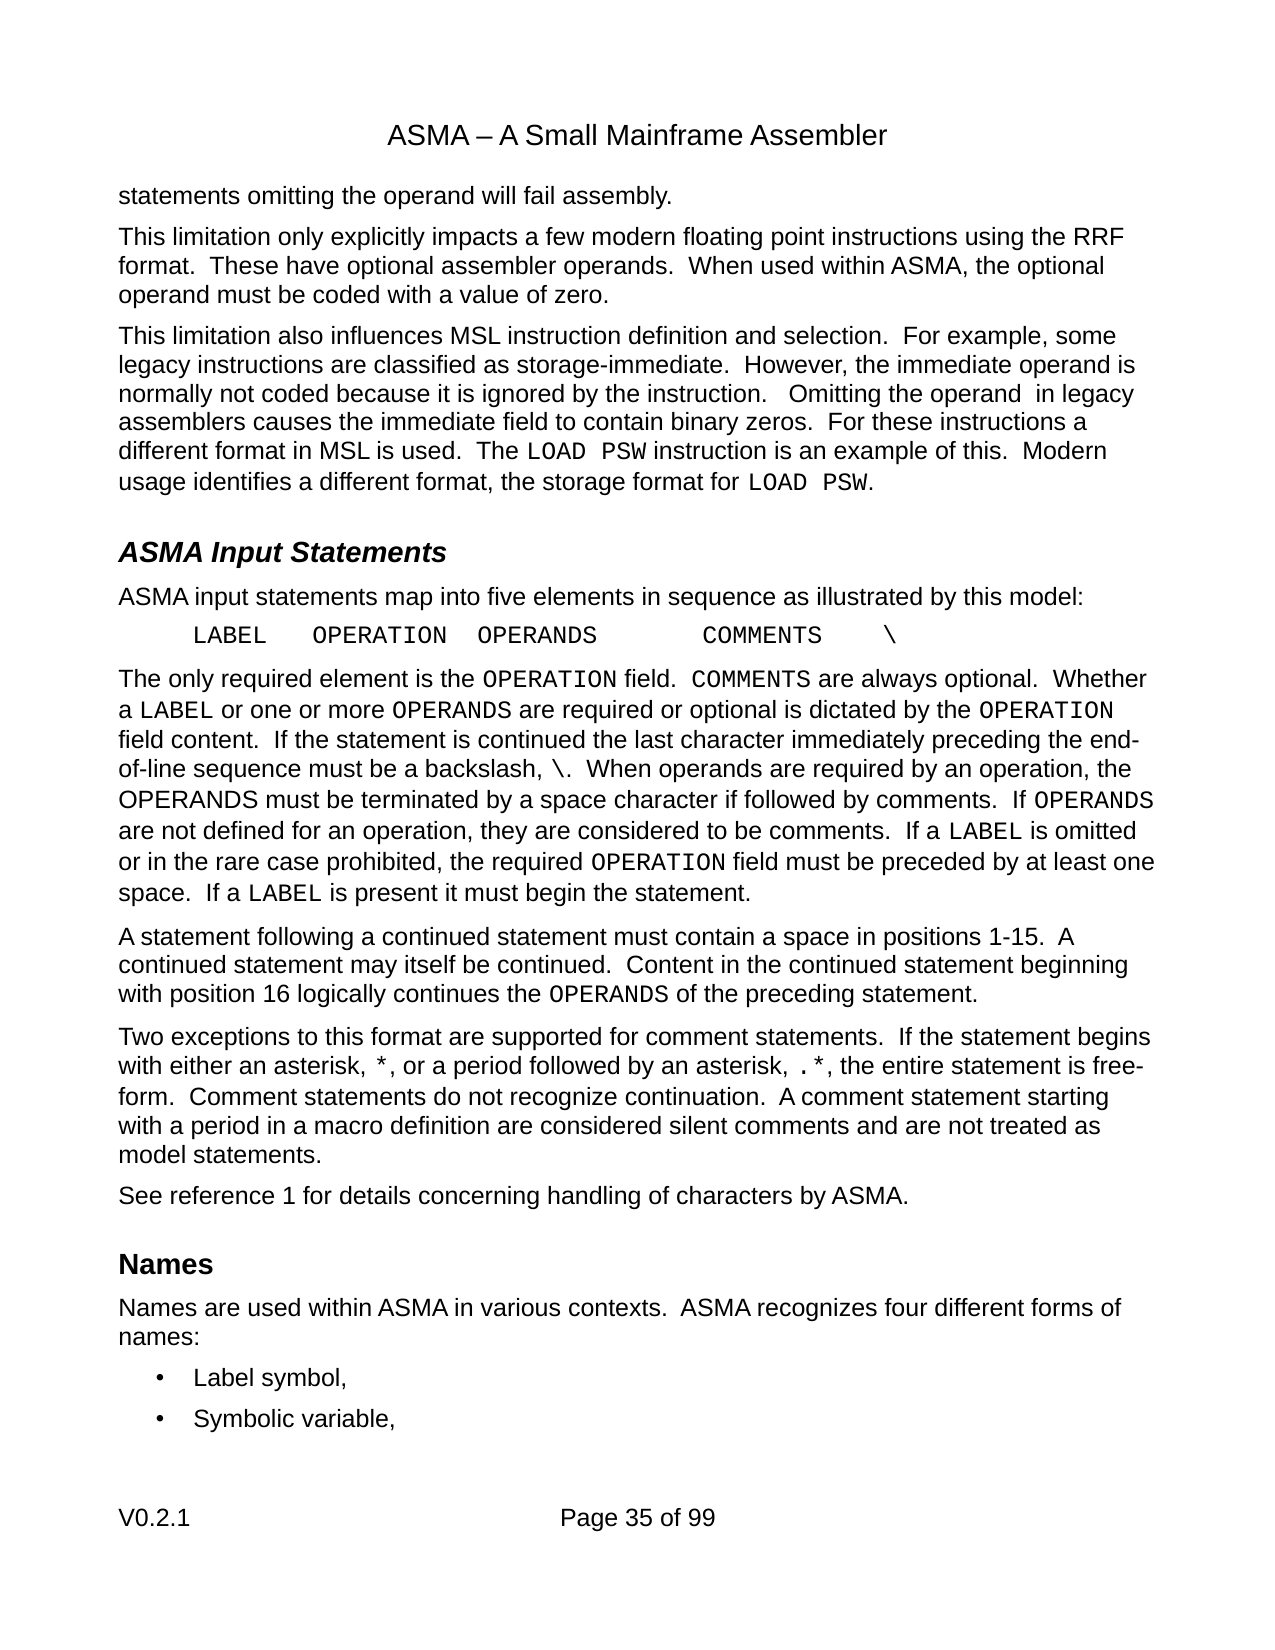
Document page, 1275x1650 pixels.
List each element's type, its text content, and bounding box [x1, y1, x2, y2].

text LABEL OPERATION OPERANDS COMMENTS \ [192, 623, 1157, 651]
text This limitation only explicitly impacts a few modern floating point instructions using the RRF format. These have optional assembler operands. When used within ASMA, the optional operand must be coded with a value of zero. [118, 222, 1157, 309]
text See reference 1 for details concerning handling of characters by ASMA. [118, 1181, 1157, 1209]
text Names are used within ASMA in various contexts. ASMA recognizes four different forms of names: [118, 1293, 1157, 1351]
subtitle ASMA Input Statements [118, 536, 1157, 569]
text statements omitting the operand will fail assembly. [118, 181, 1157, 210]
text The only required element is the OPERATION field. COMMENTS are always optional. Whether a LABEL or one or more OPERANDS are required or optional is dictated by the OPERATION field content. If the statement is continued the last character immediately preceding the end-of-line sequence must be a backslash, \. When operands are required by an operation, the OPERANDS must be terminated by a space character if followed by comments. If OPERANDS are not defined for an operation, they are considered to be comments. If a LABEL is omitted or in the rare case prohibited, the required OPERATION field must be preceded by at least one space. If a LABEL is present it must begin the statement. [118, 664, 1157, 909]
text Two exceptions to this format are supported for comment statements. If the statement begins with either an asterisk, *, or a period followed by an asterisk, .*, the entire statement is free-form. Comment statements do not recognize continuation. A comment statement starting with a period in a macro definition are considered silent comments and are not treated as model statements. [118, 1022, 1157, 1168]
text This limitation also influences MSL instruction definition and selection. For example, some legacy instructions are classified as storage-immediate. However, the immediate operand is normally not coded because it is ignored by the instruction. Omitting the operand in legacy assemblers causes the immediate field to contain binary zeros. For these instructions a different format in MSL is used. The LOAD PSW instruction is an example of this. Modern usage identifies a different format, the storage format for LOAD PSW. [118, 321, 1157, 498]
text A statement following a continued statement must contain a space in positions 1-15. A continued statement may itself be continued. Content in the continued statement beginning with position 16 logically continues the OPERANDS of the preceding statement. [118, 921, 1157, 1010]
text ASMA input statements map into five elements in sequence as illustrated by this model: [118, 582, 1157, 610]
list Symbolic variable, [156, 1404, 1157, 1433]
subtitle Names [118, 1247, 1157, 1281]
list Label symbol, [156, 1363, 1157, 1392]
